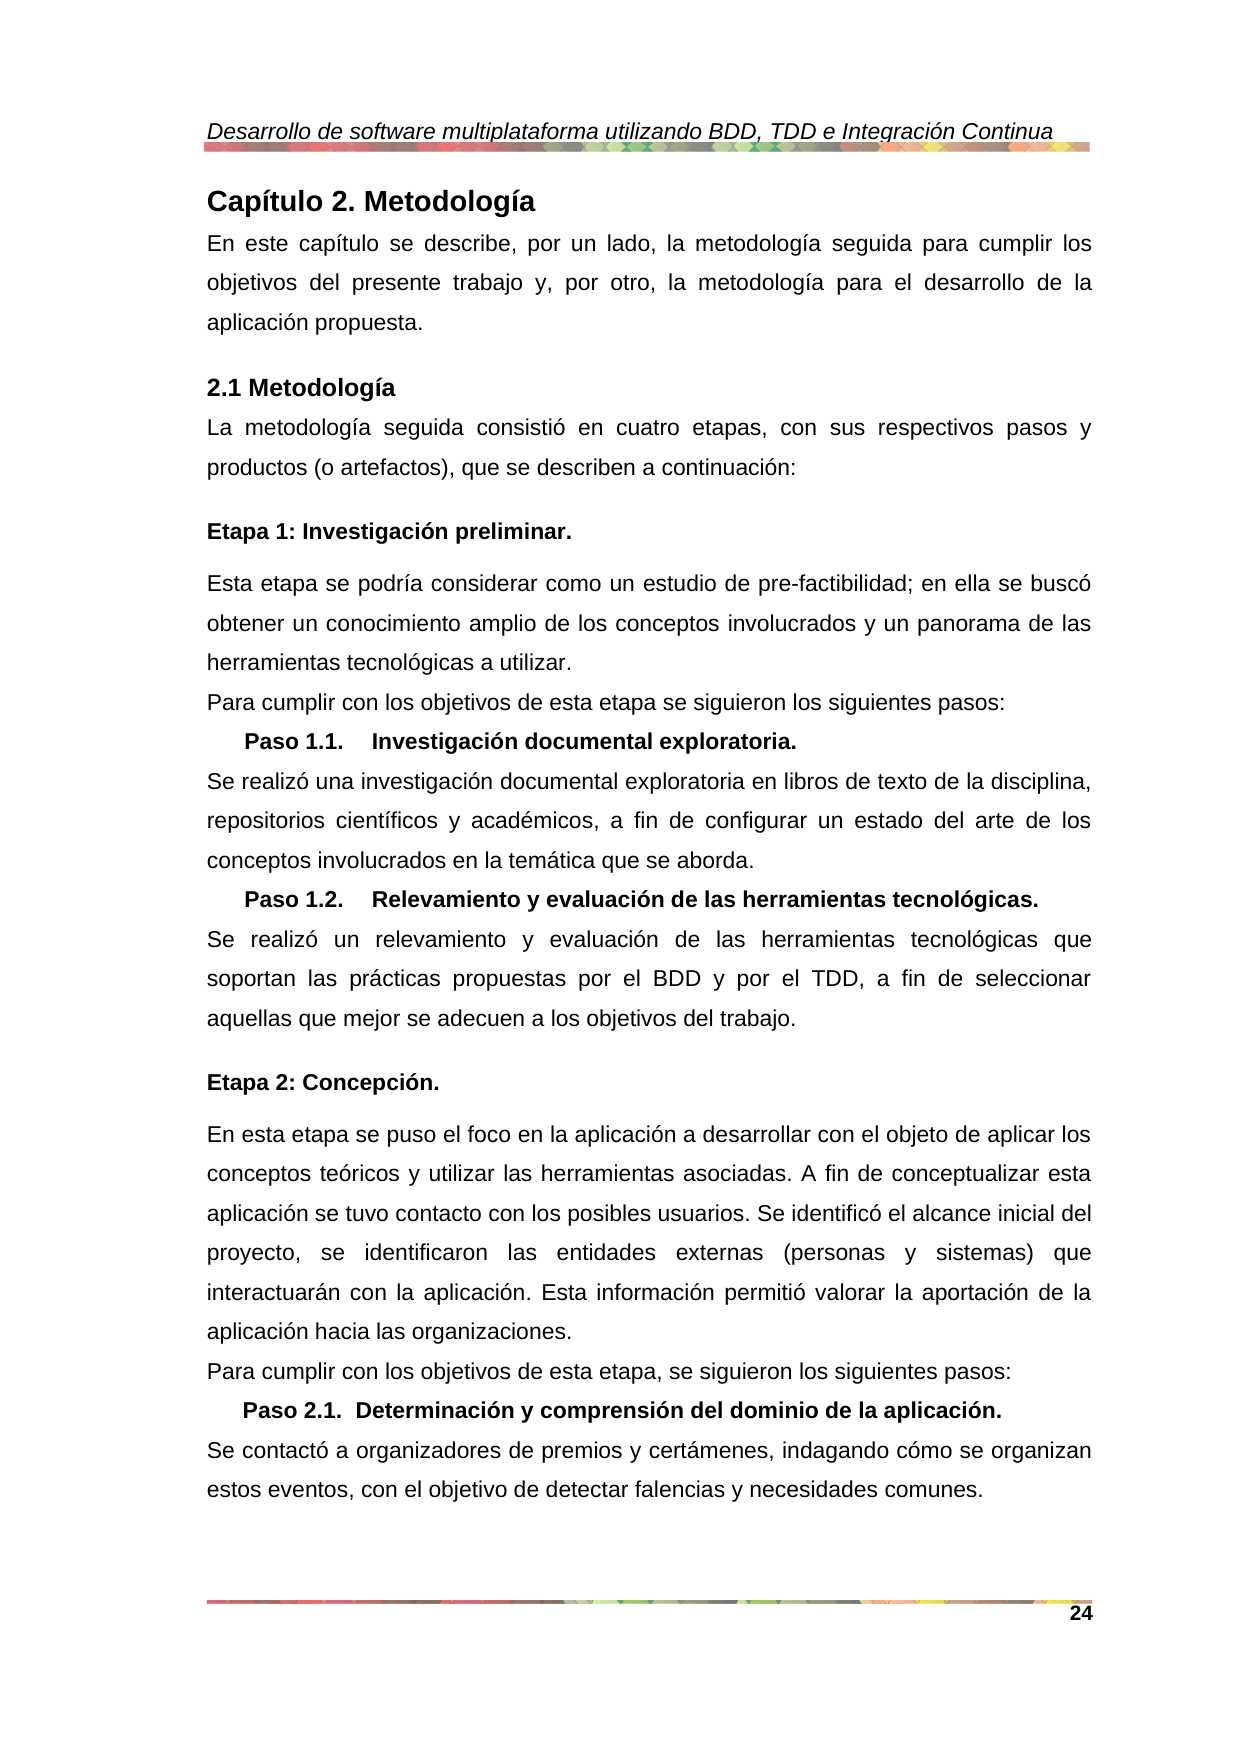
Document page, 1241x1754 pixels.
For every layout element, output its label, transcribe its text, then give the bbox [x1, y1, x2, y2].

text En esta etapa se puso el foco en la aplicación a desarrollar con el objeto de aplicar los conceptos teóricos y utilizar las herramientas asociadas. A fin de conceptualizar esta aplicación se tuvo contacto con los posibles usuarios. Se identificó el alcance inicial del proyecto, se identificaron las entidades externas (personas y sistemas) que interactuarán con la aplicación. Esta información permitió valorar la aportación de la aplicación hacia las organizaciones. [207, 1121, 1093, 1345]
subtitle Capítulo 2. Metodología [207, 184, 1093, 217]
text Se realizó una investigación documental exploratoria en libros de texto de la disciplina, repositorios científicos y académicos, a fin de configurar un estado del arte de los conceptos involucrados en la temática que se aborda. [207, 768, 1093, 873]
list Determinación y comprensión del dominio de la aplicación. [236, 1397, 1093, 1424]
list Investigación documental exploratoria. [244, 728, 1093, 754]
text [206, 1600, 1093, 1604]
text Se realizó un relevamiento y evaluación de las herramientas tecnológicas que soportan las prácticas propuestas por el BDD y por el TDD, a fin de seleccionar aquellas que mejor se adecuen a los objetivos del trabajo. [207, 926, 1093, 1031]
text Para cumplir con los objetivos de esta etapa se siguieron los siguientes pasos: [207, 689, 1093, 715]
text Se contactó a organizadores de premios y certámenes, indagando cómo se organizan estos eventos, con el objetivo de detectar falencias y necesidades comunes. [207, 1437, 1093, 1503]
subtitle Etapa 1: Investigación preliminar. [207, 518, 1093, 544]
text La metodología seguida consistió en cuatro etapas, con sus respectivos pasos y productos (o artefactos), que se describen a continuación: [207, 414, 1093, 480]
list Relevamiento y evaluación de las herramientas tecnológicas. [244, 886, 1093, 912]
text Para cumplir con los objetivos de esta etapa, se siguieron los siguientes pasos: [207, 1358, 1093, 1384]
subtitle Etapa 2: Concepción. [207, 1069, 1093, 1095]
text Esta etapa se podría considerar como un estudio de pre-factibilidad; en ella se buscó obtener un conocimiento amplio de los conceptos involucrados y un panorama de las herramientas tecnológicas a utilizar. [207, 570, 1093, 676]
text [203, 142, 1090, 152]
subtitle 2.1 Metodología [207, 373, 1093, 402]
text En este capítulo se describe, por un lado, la metodología seguida para cumplir los objetivos del presente trabajo y, por otro, la metodología para el desarrollo de la aplicación propuesta. [207, 229, 1093, 335]
